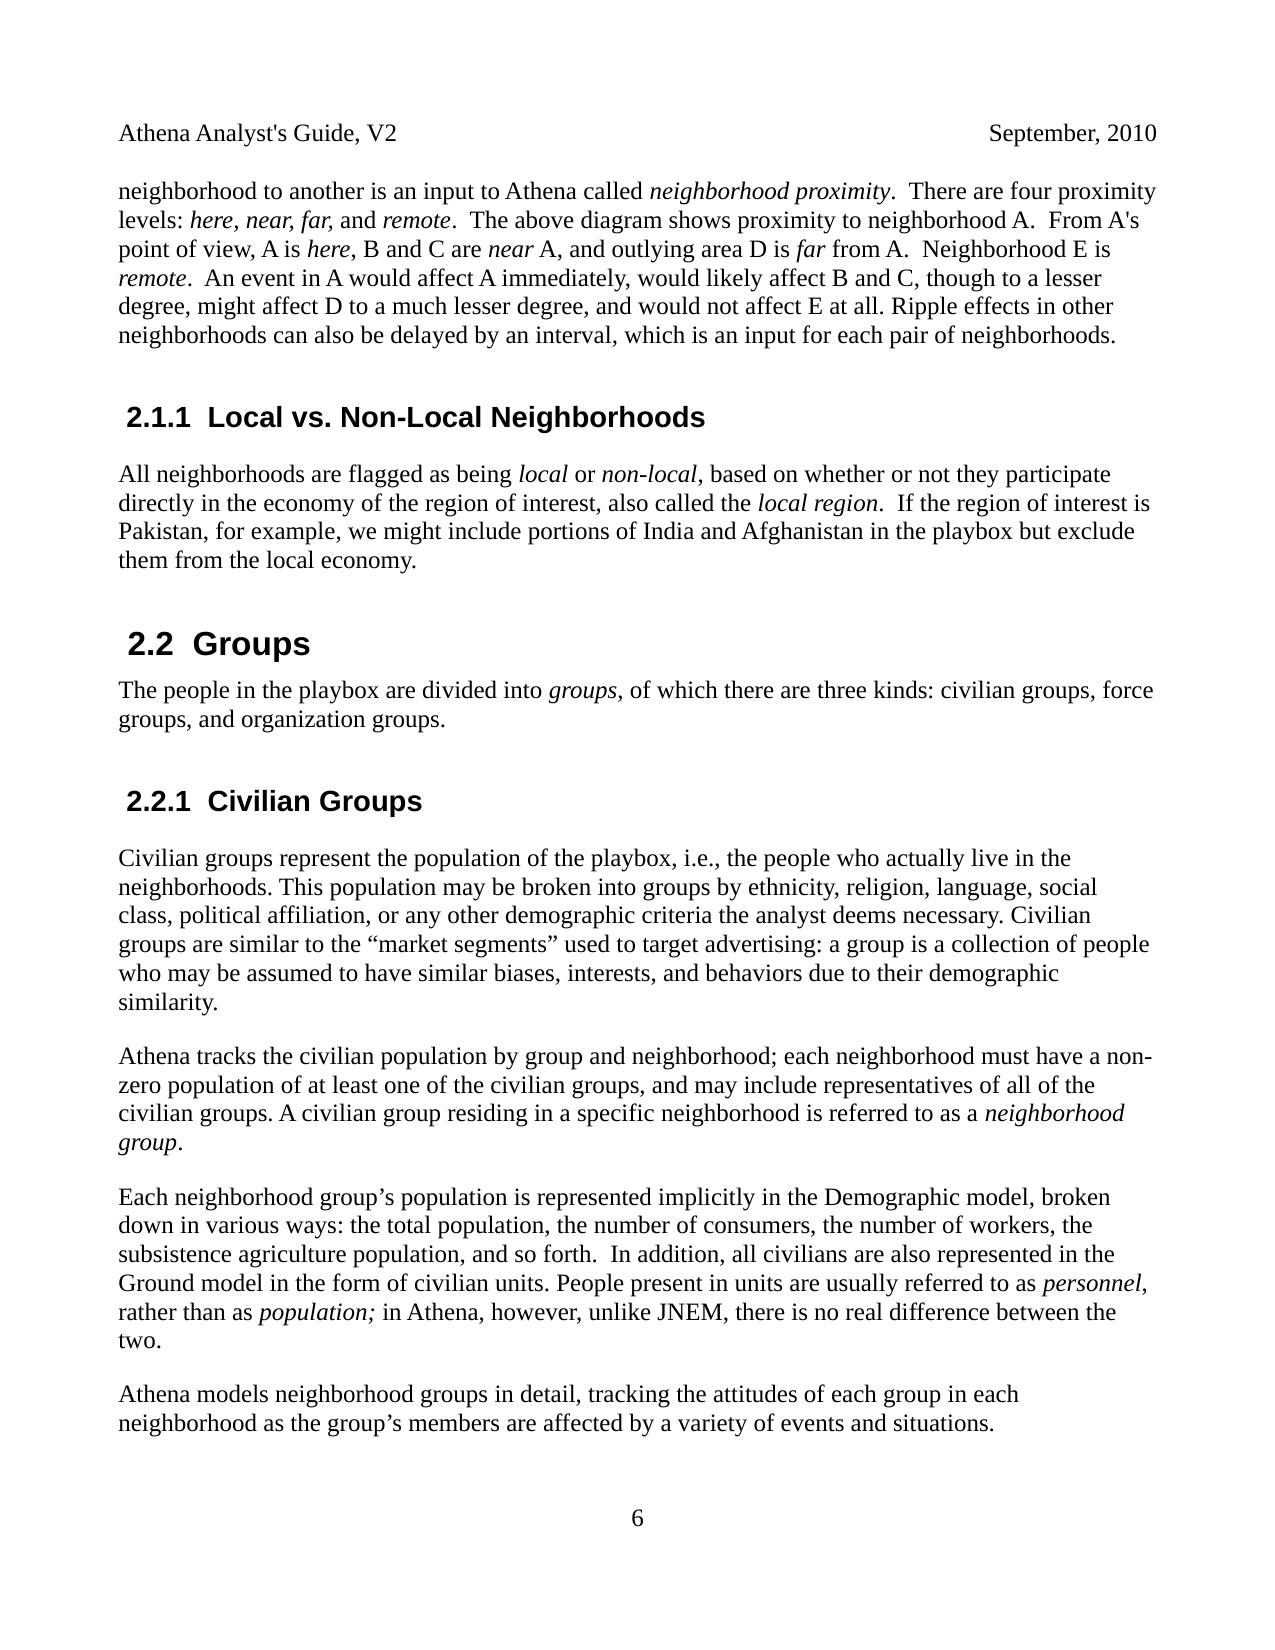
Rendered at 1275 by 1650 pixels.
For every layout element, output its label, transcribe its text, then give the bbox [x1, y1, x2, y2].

text Athena models neighborhood groups in detail, tracking the attitudes of each group in each neighborhood as the group’s members are affected by a variety of events and situations. [118, 1379, 1157, 1437]
subtitle Civilian Groups [118, 784, 1157, 817]
text Civilian groups represent the population of the playbox, i.e., the people who actually live in the neighborhoods. This population may be broken into groups by ethnicity, religion, language, social class, political affiliation, or any other demographic criteria the analyst deems necessary. Civilian groups are similar to the “market segments” used to target advertising: a group is a collection of people who may be assumed to have similar biases, interests, and behaviors due to their demographic similarity. [118, 843, 1157, 1016]
text neighborhood to another is an input to Athena called neighborhood proximity. There are four proximity levels: here, near, far, and remote. The above diagram shows proximity to neighborhood A. From A's point of view, A is here, B and C are near A, and outlying area D is far from A. Neighborhood E is remote. An event in A would affect A immediately, would likely affect B and C, though to a lesser degree, might affect D to a much lesser degree, and would not affect E at all. Ripple effects in other neighborhoods can also be delayed by an interval, which is an input for each pair of neighborhoods. [118, 176, 1157, 349]
text All neighborhoods are flagged as being local or non-local, based on whether or not they participate directly in the economy of the region of interest, also called the local region. If the region of interest is Pakistan, for example, we might include portions of India and Afghanistan in the playbox but exclude them from the local economy. [118, 459, 1157, 574]
text The people in the playbox are divided into groups, of which there are three kinds: civilian groups, force groups, and organization groups. [118, 675, 1157, 733]
text Each neighborhood group’s population is represented implicitly in the Demographic model, broken down in various ways: the total population, the number of consumers, the number of workers, the subsistence agriculture population, and so forth. In addition, all civilians are also represented in the Ground model in the form of civilian units. People present in units are usually referred to as personnel, rather than as population; in Athena, however, unlike JNEM, there is no real difference between the two. [118, 1182, 1157, 1354]
text Athena tracks the civilian population by group and neighborhood; each neighborhood must have a non-zero population of at least one of the civilian groups, and may include representatives of all of the civilian groups. A civilian group residing in a specific neighborhood is referred to as a neighborhood group. [118, 1041, 1157, 1156]
subtitle Local vs. Non-Local Neighborhoods [118, 400, 1157, 433]
subtitle Groups [118, 624, 1157, 663]
